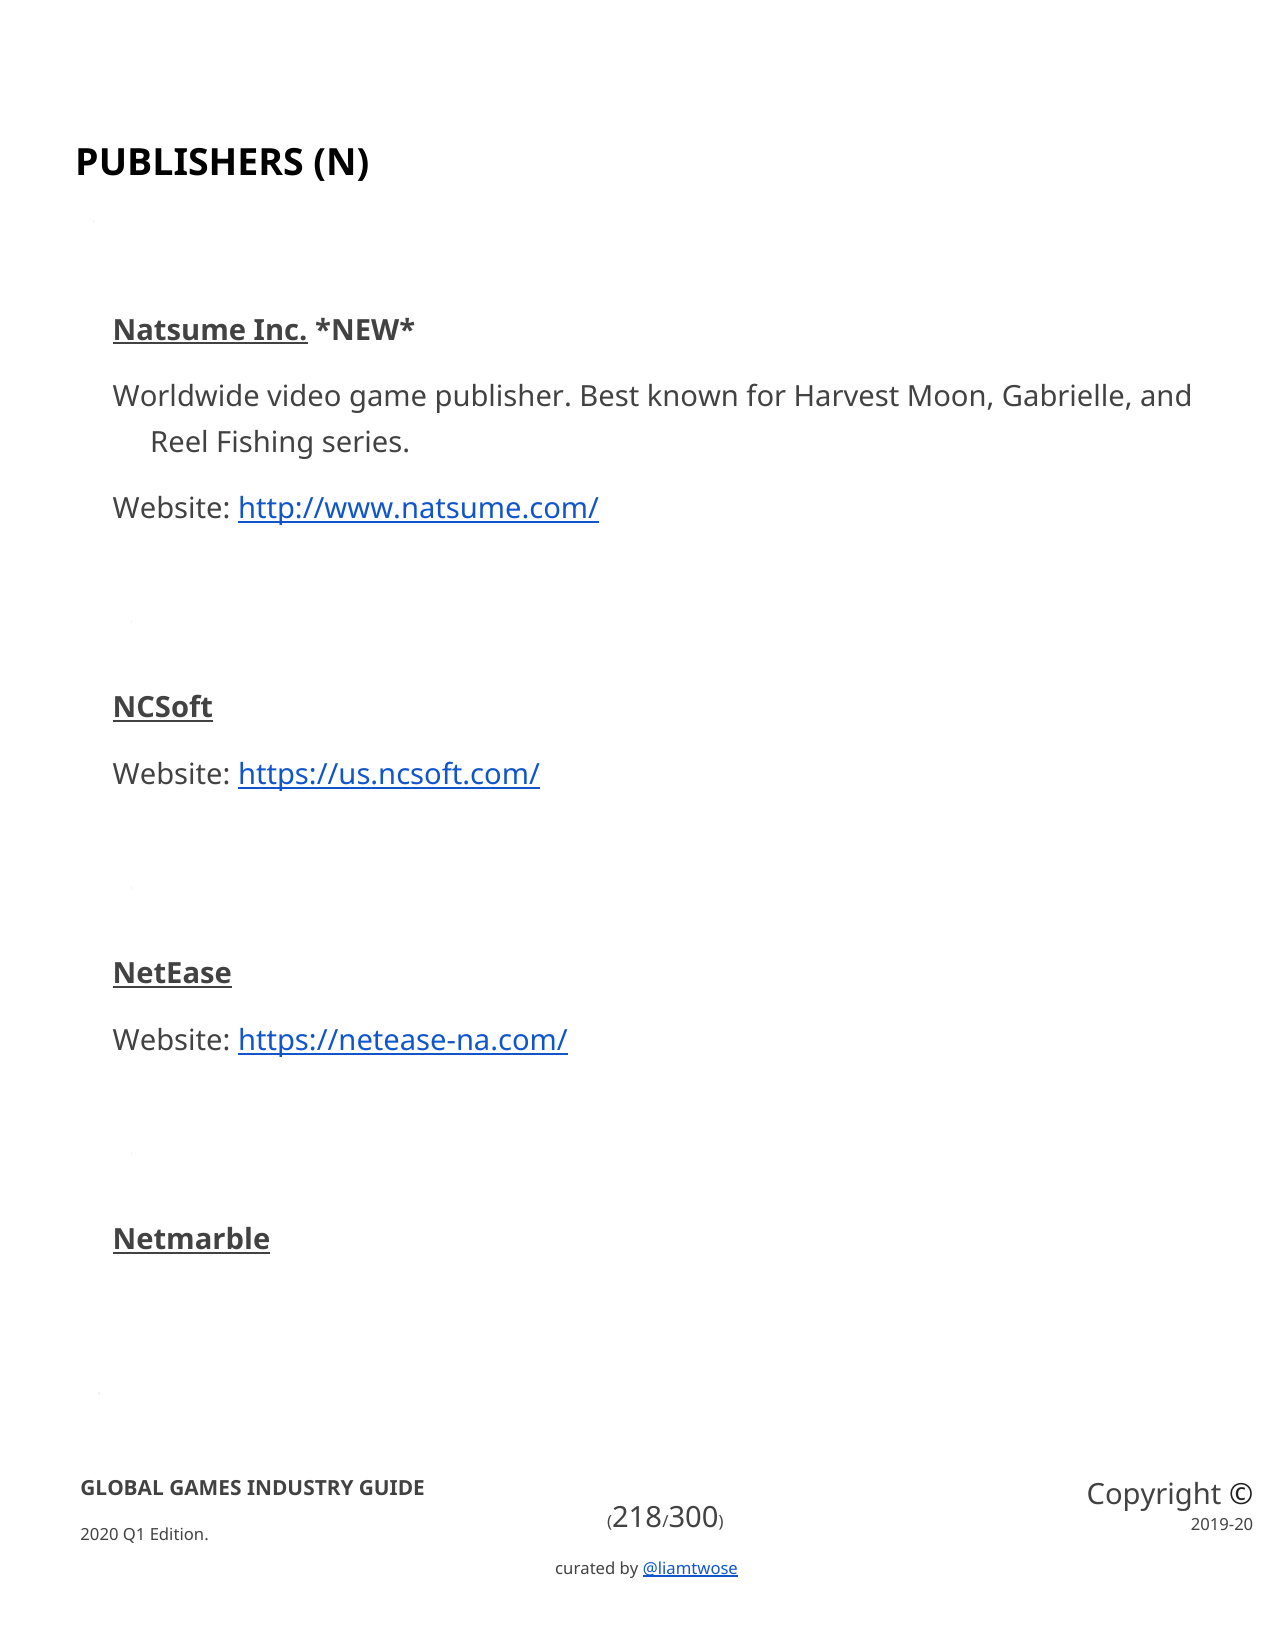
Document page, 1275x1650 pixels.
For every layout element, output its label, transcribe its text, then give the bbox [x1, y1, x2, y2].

text NetEase [112, 953, 1200, 992]
text Natsume Inc. *NEW* [112, 309, 1200, 348]
text Worldwide video game publisher. Best known for Harvest Moon, Gabrielle, and Reel Fishing series. [112, 375, 1200, 461]
text Website: https://us.ncsoft.com/ [112, 753, 1200, 793]
text Website: https://netease-na.com/ [112, 1019, 1200, 1059]
text NCSoft [112, 687, 1200, 726]
text Netmarble [112, 1218, 1200, 1258]
text Website: http://www.natsume.com/ [112, 487, 1200, 527]
subtitle PUBLISHERS (N) [75, 136, 1200, 187]
